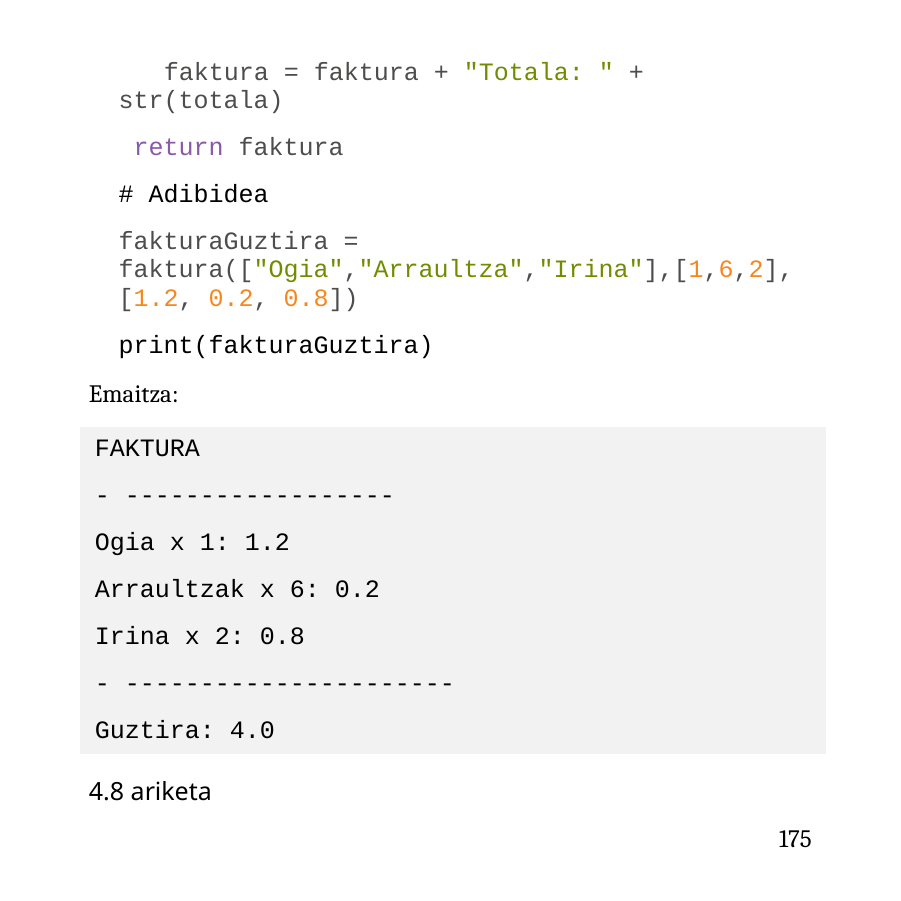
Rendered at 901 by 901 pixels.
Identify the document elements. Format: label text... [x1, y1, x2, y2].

text print(fakturaGuztira) [118, 332, 811, 361]
text # Adibidea [118, 182, 811, 210]
text Irina x 2: 0.8 [86, 615, 820, 652]
text - ---------------------- [86, 662, 820, 699]
text - ------------------ [86, 474, 820, 511]
text return faktura [118, 134, 811, 163]
text Arraultzak x 6: 0.2 [86, 568, 820, 605]
text faktura = faktura + "Totala: " + str(totala) [118, 59, 811, 116]
text Guztira: 4.0 [86, 709, 820, 748]
text FAKTURA [86, 433, 820, 464]
text Ogia x 1: 1.2 [86, 521, 820, 558]
text 4.8 ariketa [89, 773, 811, 807]
text Emaitza: [89, 379, 811, 408]
text fakturaGuztira = faktura(["Ogia","Arraultza","Irina"],[1,6,2],[1.2, 0.2, 0.8]) [118, 229, 811, 314]
